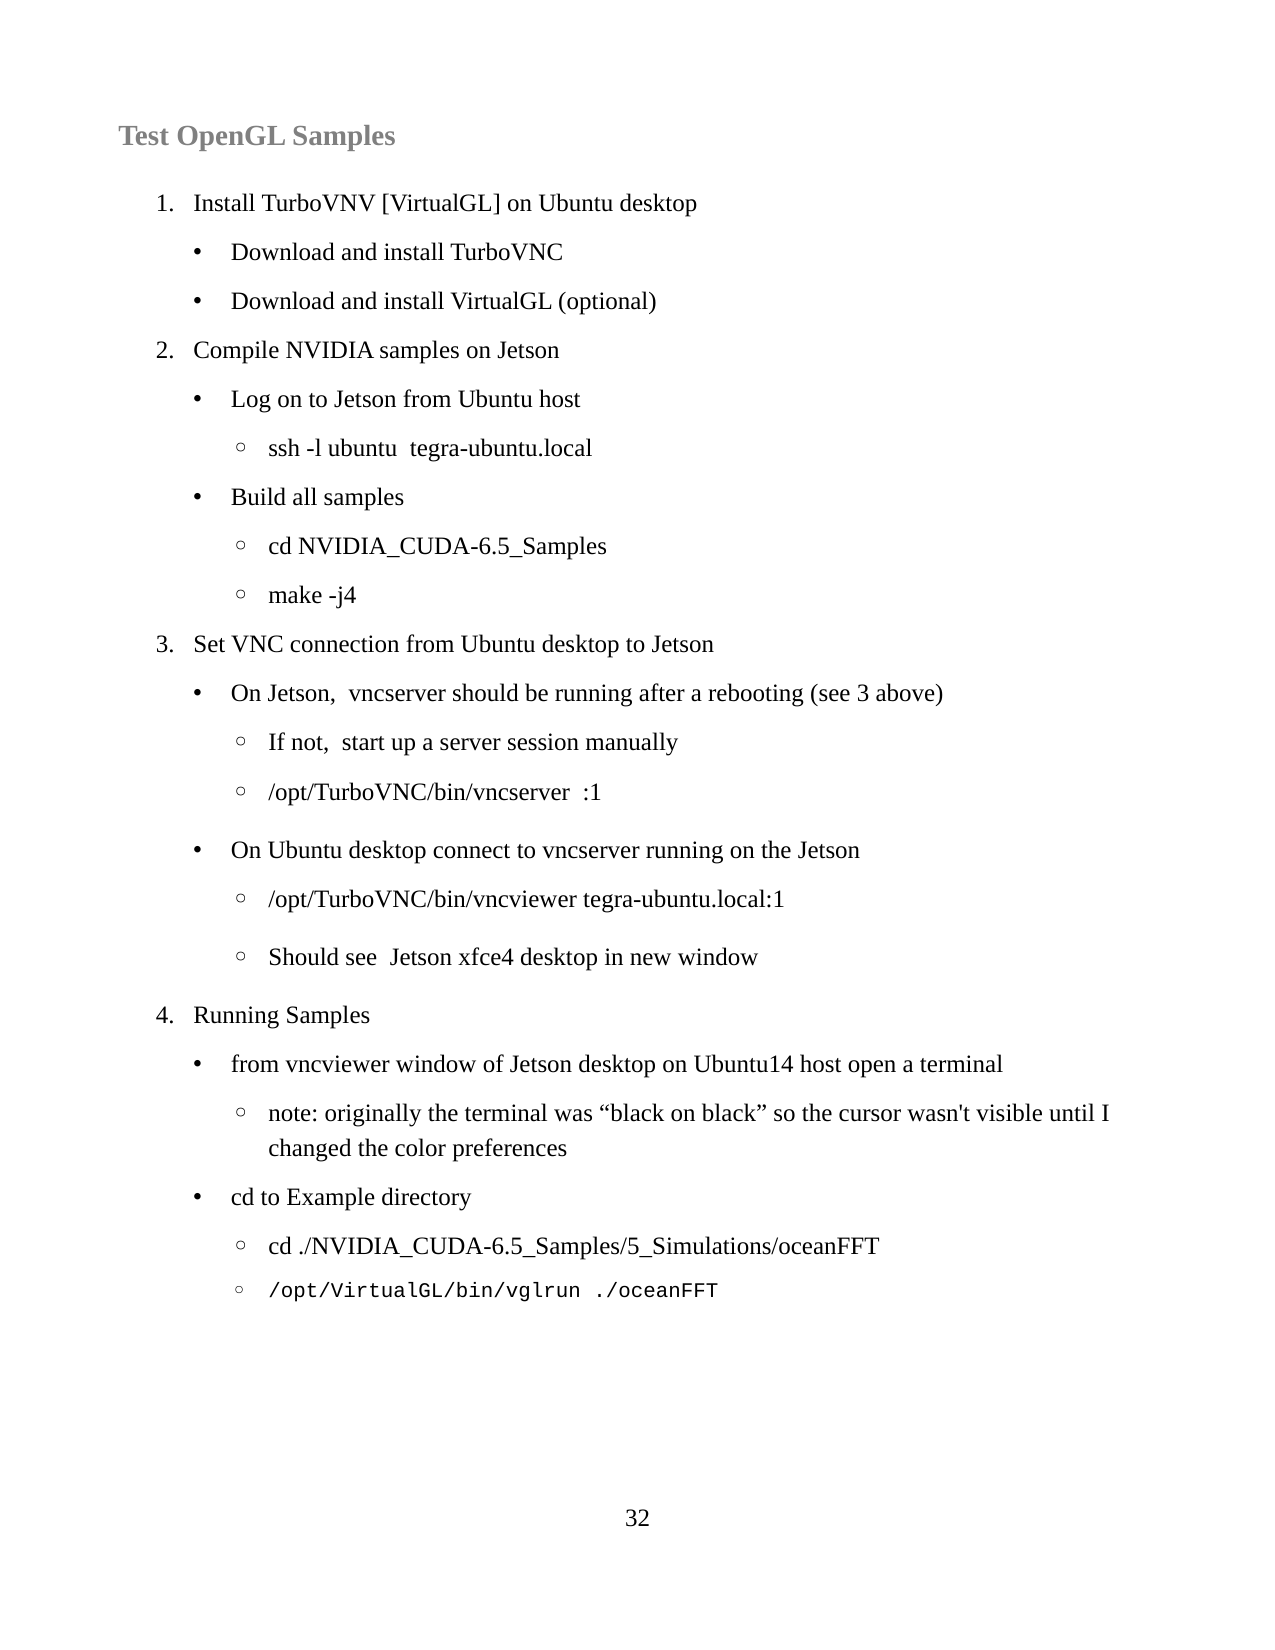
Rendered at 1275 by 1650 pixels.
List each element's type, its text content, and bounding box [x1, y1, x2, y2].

list Running Samples [156, 1000, 1157, 1029]
list On Jetson, vncserver should be running after a rebooting (see 3 above) [193, 678, 1157, 707]
list /opt/TurboVNC/bin/vncserver :1 [231, 777, 1157, 805]
list /opt/VirtualGL/bin/vglrun ./oceanFFT [231, 1280, 1157, 1304]
list cd to Example directory [193, 1182, 1157, 1211]
list Should see Jetson xfce4 desktop in new window [231, 942, 1157, 971]
list /opt/TurboVNC/bin/vncviewer tegra-ubuntu.local:1 [231, 884, 1157, 913]
list Download and install TurboVNC [193, 237, 1157, 266]
list Build all samples [193, 482, 1157, 511]
list Log on to Jetson from Ubuntu host [193, 384, 1157, 413]
list cd ./NVIDIA_CUDA-6.5_Samples/5_Simulations/oceanFFT [231, 1231, 1157, 1260]
list ssh -l ubuntu tegra-ubuntu.local [231, 433, 1157, 462]
list Download and install VirtualGL (optional) [193, 286, 1157, 315]
list On Ubuntu desktop connect to vncserver running on the Jetson [193, 835, 1157, 863]
subtitle Test OpenGL Samples [118, 118, 1157, 152]
list Set VNC connection from Ubuntu desktop to Jetson [156, 629, 1157, 658]
list make -j4 [231, 580, 1157, 609]
list note: originally the terminal was “black on black” so the cursor wasn't visible until I changed the color preferences [231, 1098, 1157, 1162]
list If not, start up a server session manually [231, 727, 1157, 756]
list Compile NVIDIA samples on Jetson [156, 335, 1157, 364]
list cd NVIDIA_CUDA-6.5_Samples [231, 531, 1157, 560]
list Install TurboVNV [VirtualGL] on Ubuntu desktop [156, 188, 1157, 217]
list from vncviewer window of Jetson desktop on Ubuntu14 host open a terminal [193, 1049, 1157, 1078]
